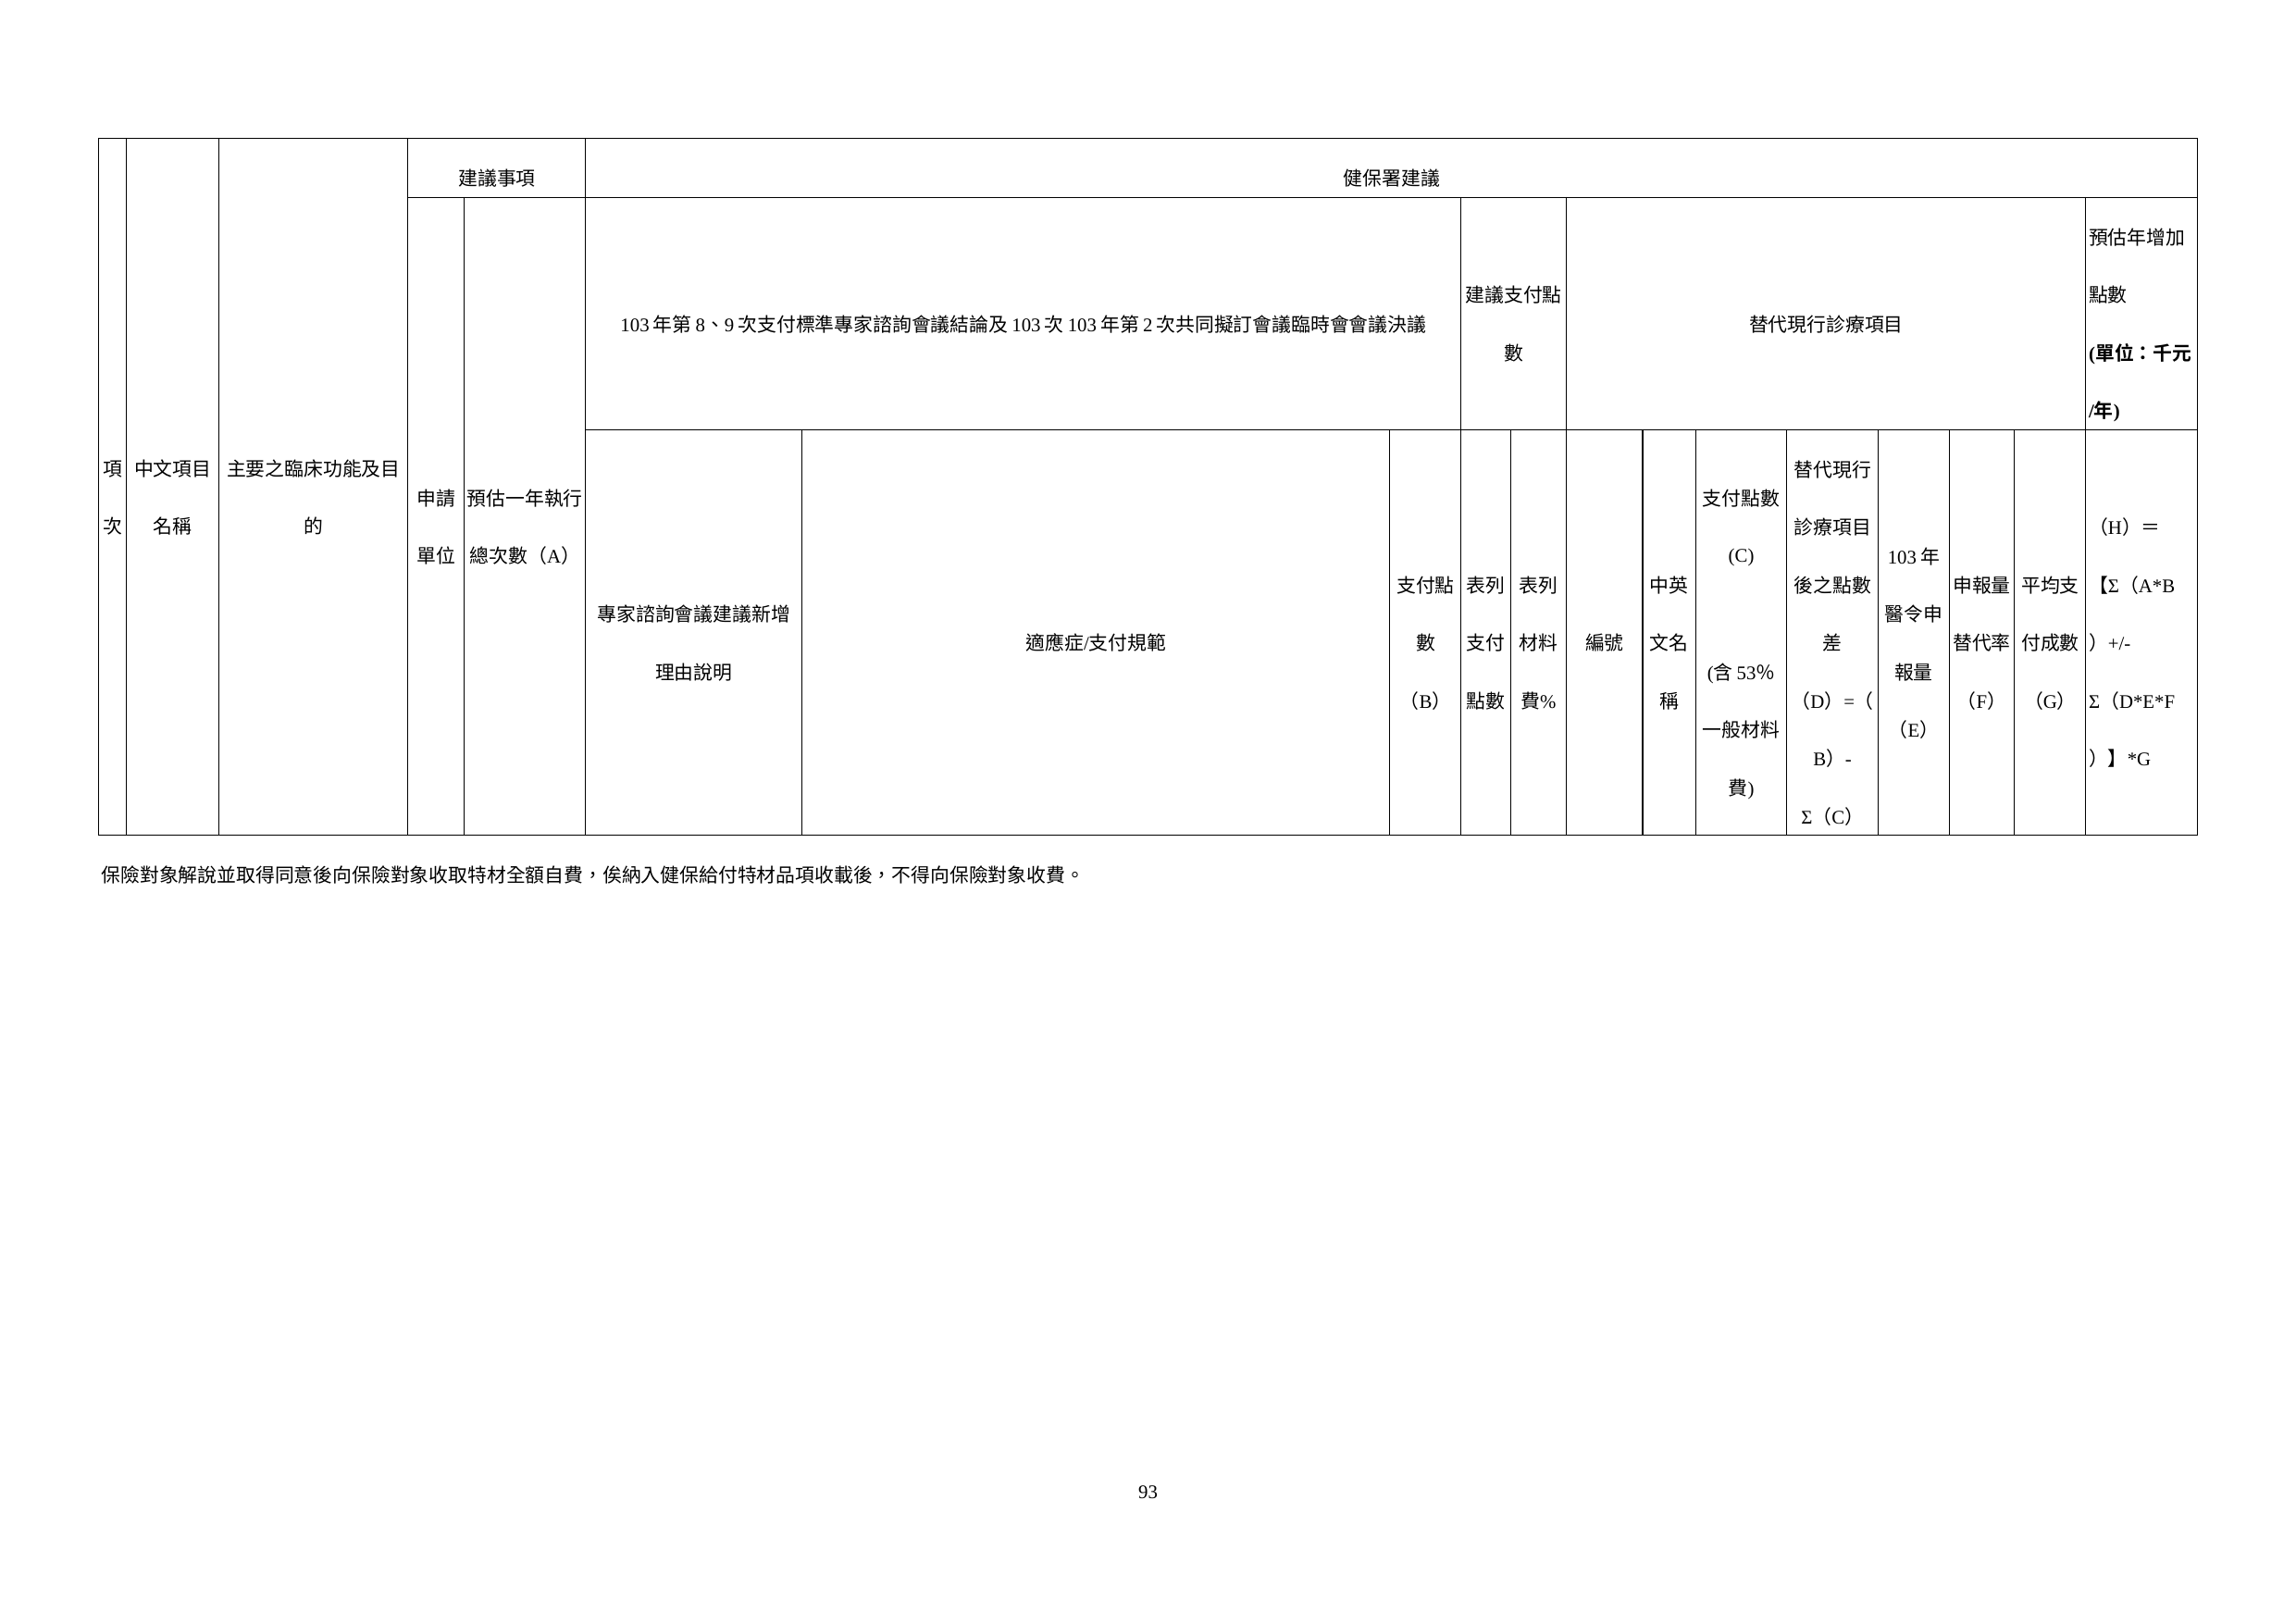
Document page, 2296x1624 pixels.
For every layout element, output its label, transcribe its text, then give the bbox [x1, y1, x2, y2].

table_cell 建議支付點數 [1461, 198, 1566, 428]
table_cell 中英文名稱 [1644, 430, 1695, 835]
table_header 中文項目名稱 [127, 139, 218, 835]
table_cell 專家諮詢會議建議新增理由說明 [586, 430, 801, 835]
table_cell 103年醫令申報量 （E） [1879, 430, 1949, 835]
table_cell 預估一年執行總次數（A） [465, 198, 585, 835]
table_cell 保險對象解說並取得同意後向保險對象收取特材全額自費，俟納入健保給付特材品項收載後，不得向保險對象收費。 [98, 836, 2197, 921]
table_header 建議事項 [408, 139, 585, 196]
table_cell 支付點數(C) (含53％一般材料費) [1696, 430, 1786, 835]
table_cell 替代現行診療項目後之點數差 （D）=（B）-Σ（C） [1787, 430, 1878, 835]
table_cell 表列材料費% [1511, 430, 1566, 835]
table_cell 適應症/支付規範 [802, 430, 1389, 835]
table_header 項次 [99, 139, 126, 835]
table_cell 平均支付成數（G） [2015, 430, 2085, 835]
table_cell 103年第8、9次支付標準專家諮詢會議結論及103次103年第2次共同擬訂會議臨時會會議決議 [586, 198, 1460, 428]
table_header 主要之臨床功能及目的 [219, 139, 407, 835]
table_header 健保署建議 [586, 139, 2197, 196]
table_cell 替代現行診療項目 [1567, 198, 2085, 428]
table_cell 預估年增加點數 (單位：千元/年) [2086, 198, 2197, 428]
table_cell 表列支付點數 [1461, 430, 1510, 835]
table_cell 申報量替代率 （F） [1950, 430, 2014, 835]
table_cell 編號 [1567, 430, 1642, 835]
table_cell （H）＝【Σ（A*B）+/-Σ（D*E*F）】*G [2086, 430, 2197, 835]
table_cell 申請單位 [408, 198, 464, 835]
table_cell 支付點數 （B） [1390, 430, 1460, 835]
